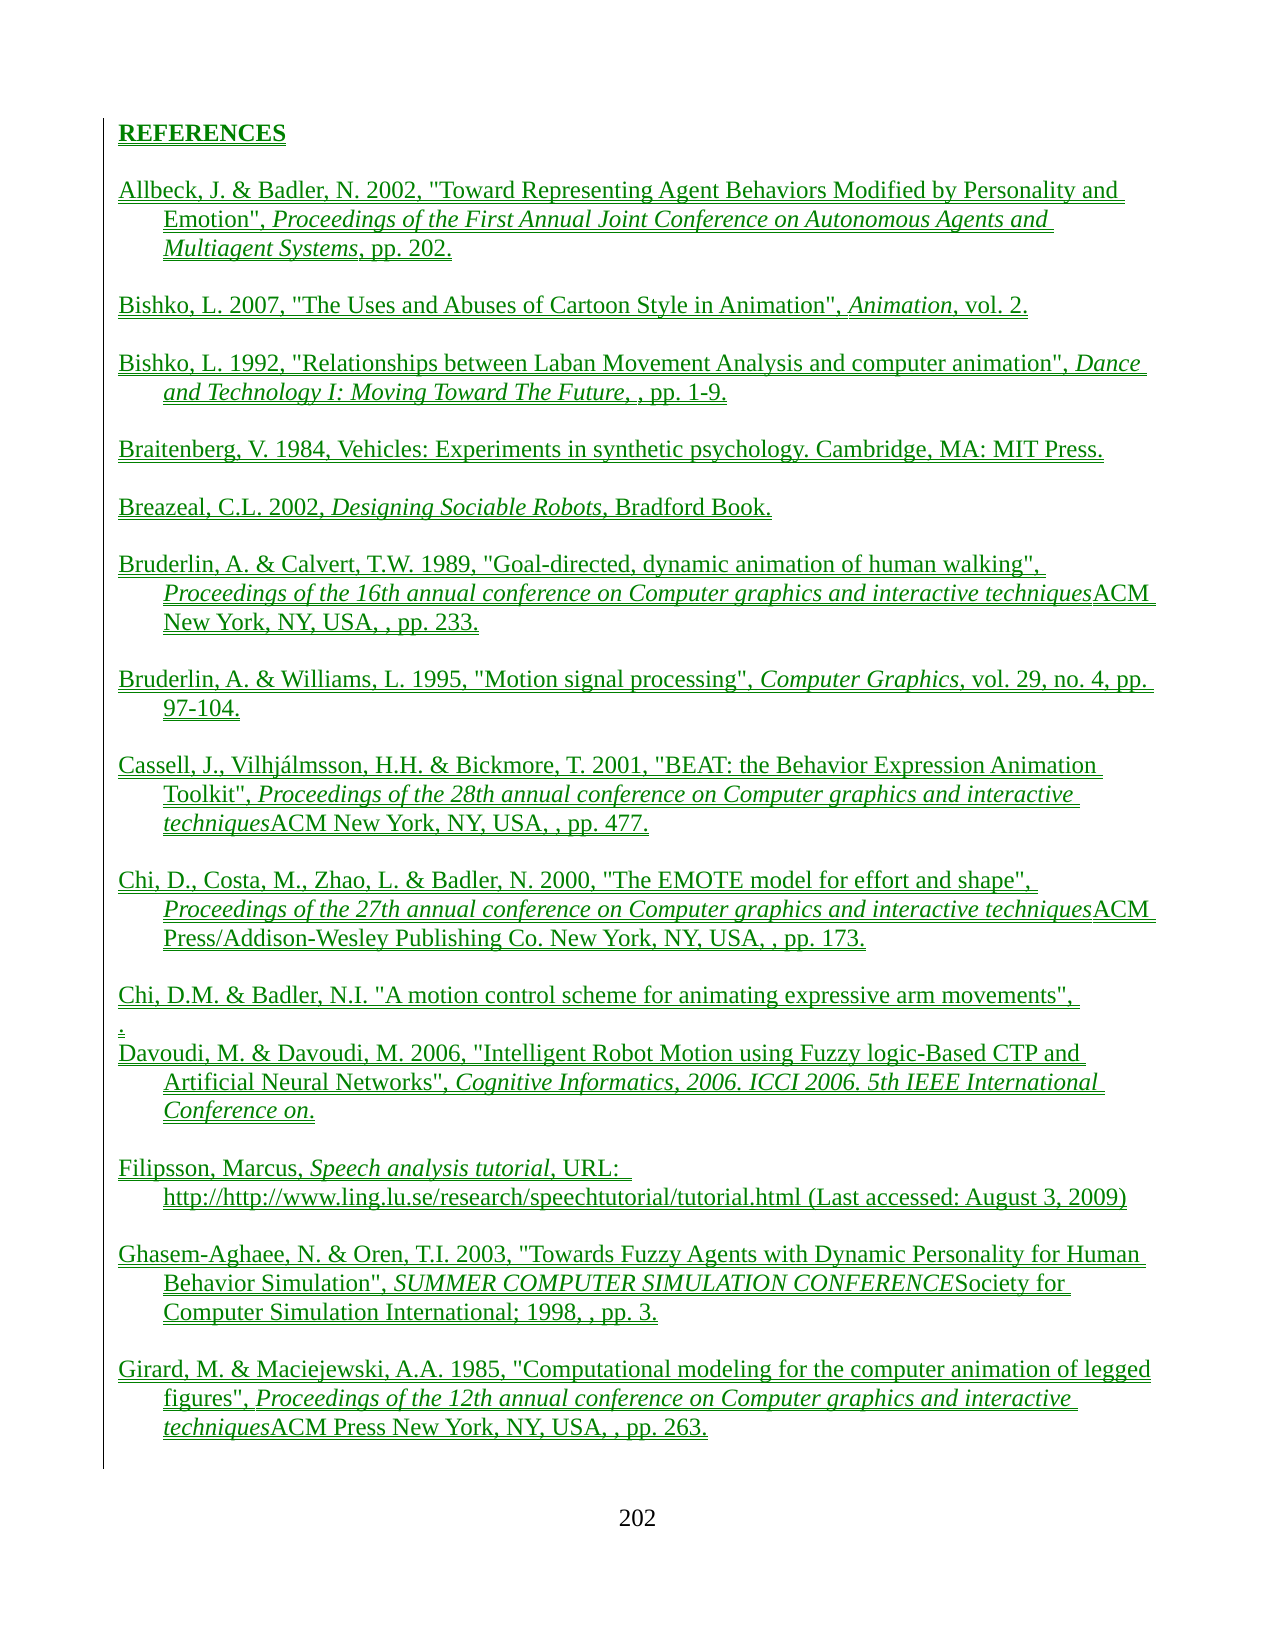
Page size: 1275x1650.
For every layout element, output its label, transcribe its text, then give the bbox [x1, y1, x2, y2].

text . [118, 1009, 1157, 1038]
text Ghasem-Aghaee, N. & Oren, T.I. 2003, "Towards Fuzzy Agents with Dynamic Personality for Human Behavior Simulation", SUMMER COMPUTER SIMULATION CONFERENCESociety for Computer Simulation International; 1998, , pp. 3. [118, 1239, 1157, 1326]
text Chi, D.M. & Badler, N.I. "A motion control scheme for animating expressive arm movements", [118, 981, 1157, 1009]
text Bruderlin, A. & Calvert, T.W. 1989, "Goal-directed, dynamic animation of human walking", Proceedings of the 16th annual conference on Computer graphics and interactive techniquesACM New York, NY, USA, , pp. 233. [118, 549, 1157, 636]
text Davoudi, M. & Davoudi, M. 2006, "Intelligent Robot Motion using Fuzzy logic-Based CTP and Artificial Neural Networks", Cognitive Informatics, 2006. ICCI 2006. 5th IEEE International Conference on. [118, 1038, 1157, 1124]
text Cassell, J., Vilhjálmsson, H.H. & Bickmore, T. 2001, "BEAT: the Behavior Expression Animation Toolkit", Proceedings of the 28th annual conference on Computer graphics and interactive techniquesACM New York, NY, USA, , pp. 477. [118, 751, 1157, 837]
text Braitenberg, V. 1984, Vehicles: Experiments in synthetic psychology. Cambridge, MA: MIT Press. [118, 434, 1157, 463]
text Allbeck, J. & Badler, N. 2002, "Toward Representing Agent Behaviors Modified by Personality and Emotion", Proceedings of the First Annual Joint Conference on Autonomous Agents and Multiagent Systems, pp. 202. [118, 176, 1157, 262]
text Filipsson, Marcus, Speech analysis tutorial, URL: http://http://www.ling.lu.se/research/speechtutorial/tutorial.html (Last accessed: August 3, 2009) [118, 1153, 1157, 1211]
text Chi, D., Costa, M., Zhao, L. & Badler, N. 2000, "The EMOTE model for effort and shape", Proceedings of the 27th annual conference on Computer graphics and interactive techniquesACM Press/Addison-Wesley Publishing Co. New York, NY, USA, , pp. 173. [118, 866, 1157, 952]
text Breazeal, C.L. 2002, Designing Sociable Robots, Bradford Book. [118, 492, 1157, 521]
text Bishko, L. 2007, "The Uses and Abuses of Cartoon Style in Animation", Animation, vol. 2. [118, 291, 1157, 319]
text Bruderlin, A. & Williams, L. 1995, "Motion signal processing", Computer Graphics, vol. 29, no. 4, pp. 97-104. [118, 664, 1157, 722]
text Girard, M. & Maciejewski, A.A. 1985, "Computational modeling for the computer animation of legged figures", Proceedings of the 12th annual conference on Computer graphics and interactive techniquesACM Press New York, NY, USA, , pp. 263. [118, 1354, 1157, 1441]
text Bishko, L. 1992, "Relationships between Laban Movement Analysis and computer animation", Dance and Technology I: Moving Toward The Future, , pp. 1-9. [118, 348, 1157, 406]
text REFERENCES [118, 118, 1157, 147]
